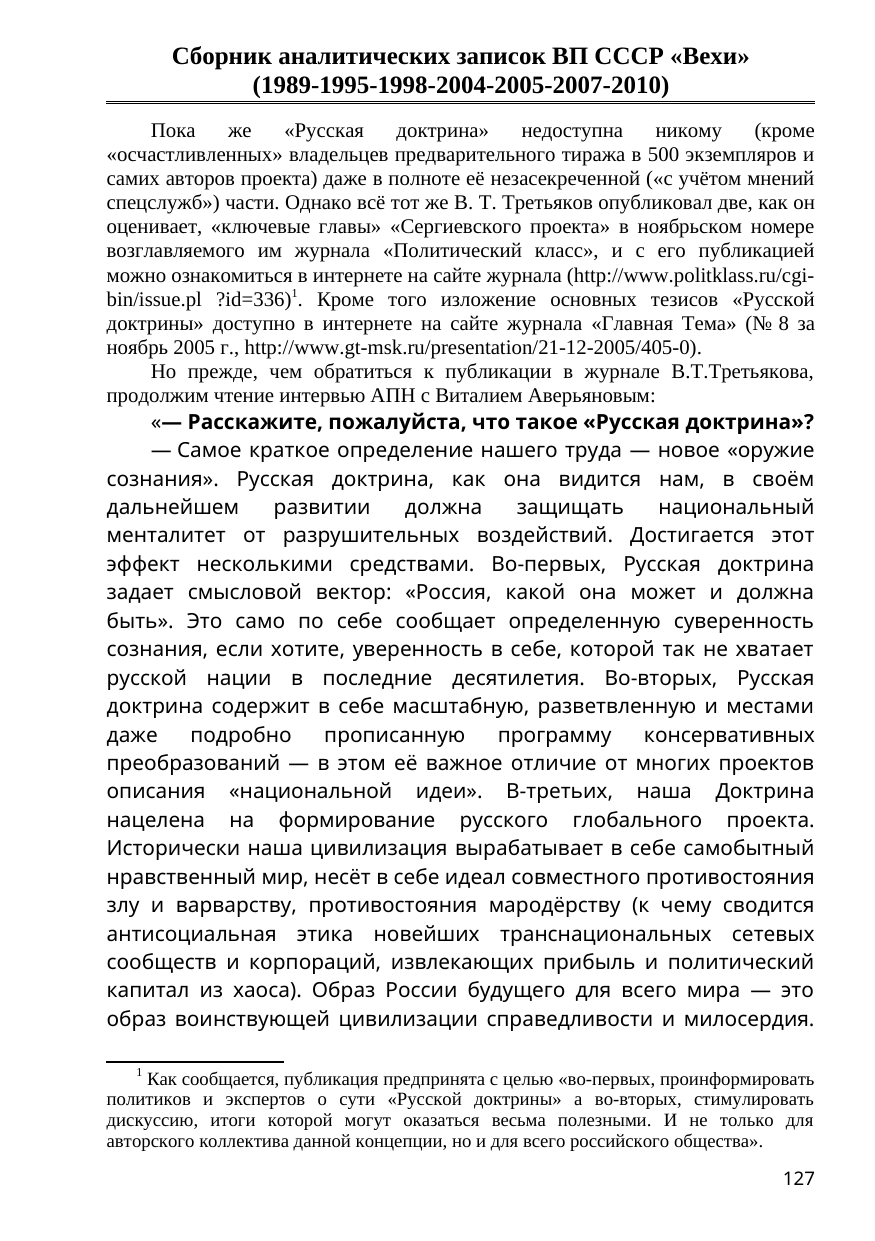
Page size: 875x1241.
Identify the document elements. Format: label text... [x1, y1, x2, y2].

text Но прежде, чем обратиться к публикации в журнале В.Т.Третьякова, продолжим чтение интервью АПН с Виталием Аверьяновым: [106, 359, 815, 407]
text Как сообщается, публикация предпринята с целью «во-первых, проинформировать политиков и экспертов о сути «Русской доктрины» а во-вторых, стимулировать дискуссию, итоги которой могут оказаться весьма полезными. И не только для авторского коллектива данной концепции, но и для всего российского общества». [106, 1068, 815, 1152]
text «— Расскажите, пожалуйста, что такое «Русская доктрина»? [106, 407, 815, 435]
text — Самое краткое определение нашего труда — новое «оружие сознания». Русская доктрина, как она видится нам, в своём дальнейшем развитии должна защищать национальный менталитет от разрушительных воздействий. Достигается этот эффект несколькими средствами. Во-первых, Русская доктрина задает смысловой вектор: «Россия, какой она может и должна быть». Это само по себе сообщает определенную суверенность сознания, если хотите, уверенность в себе, которой так не хватает русской нации в последние десятилетия. Во-вторых, Русская доктрина содержит в себе масштабную, разветвленную и местами даже подробно прописанную программу консервативных преобразований — в этом её важное отличие от многих проектов описания «национальной идеи». В-третьих, наша Доктрина нацелена на формирование русского глобального проекта. Исторически наша цивилизация вырабатывает в себе самобытный нравственный мир, несёт в себе идеал совместного противостояния злу и варварству, противостояния мародёрству (к чему сводится антисоциальная этика новейших транснациональных сетевых сообществ и корпораций, извлекающих прибыль и политический капитал из хаоса). Образ России будущего для всего мира — это образ воинствующей цивилизации справедливости и милосердия. [106, 435, 815, 1032]
text Пока же «Русская доктрина» недоступна никому (кроме «осчастливленных» владельцев предварительного тиража в 500 экземпляров и самих авторов проекта) даже в полноте её незасекреченной («с учётом мнений спецслужб») части. Однако всё тот же В. Т. Третьяков опубликовал две, как он оценивает, «ключевые главы» «Сергиевского проекта» в ноябрьском номере возглавляемого им журнала «Политический класс», и с его публикацией можно ознакомиться в интернете на сайте журнала (http://www.politklass.ru/cgi-bin/issue.pl ?id=336). Кроме того изложение основных тезисов «Русской доктрины» доступно в интернете на сайте журнала «Главная Тема» (№ 8 за ноябрь 2005 г., http://www.gt-msk.ru/presentation/21-12-2005/405-0). [106, 118, 815, 359]
